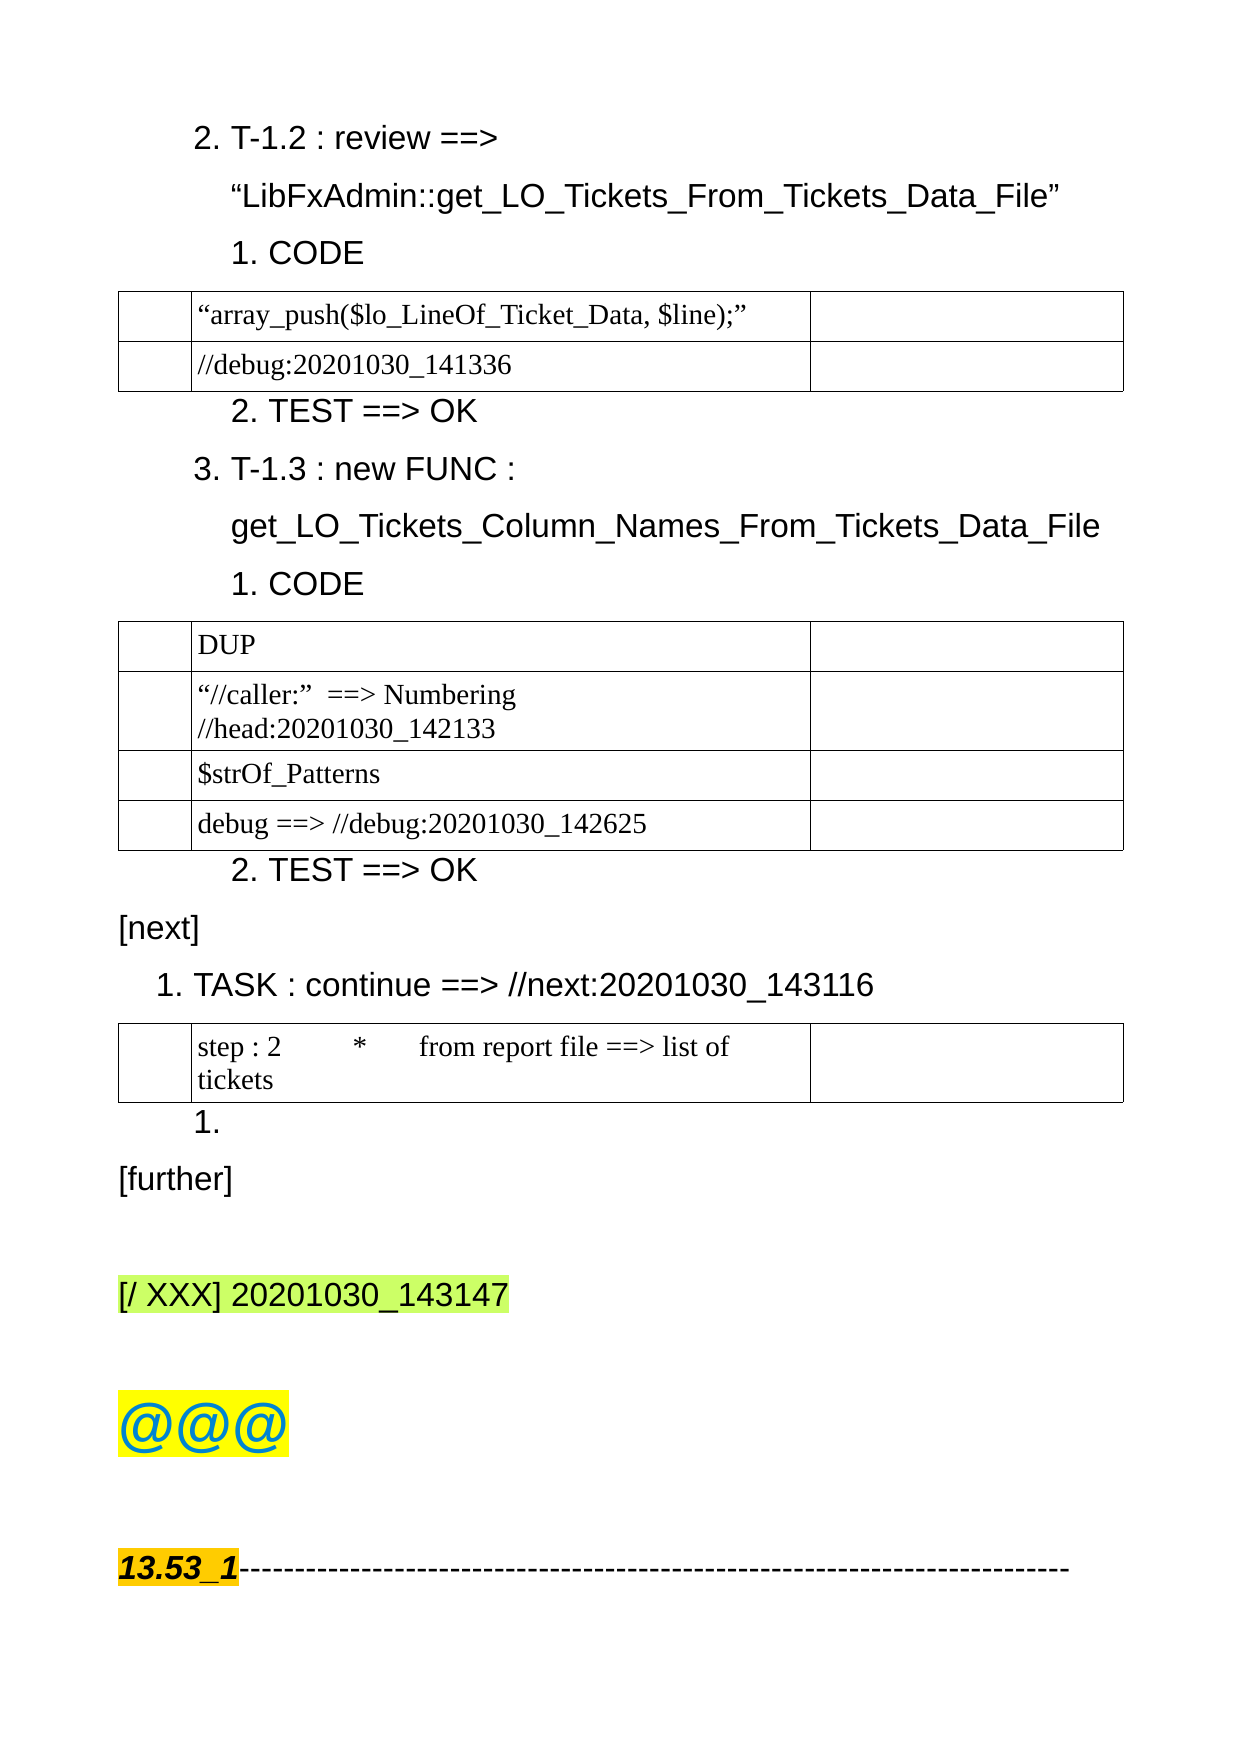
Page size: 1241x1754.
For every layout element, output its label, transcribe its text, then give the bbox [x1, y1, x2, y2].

table_header [811, 1024, 1123, 1102]
table_cell [811, 751, 1123, 800]
list TEST ==> OK [231, 851, 1122, 889]
table_cell [811, 801, 1123, 850]
table_header “array_push($lo_LineOf_Ticket_Data, $line);” [192, 292, 810, 341]
list TASK : continue ==> //next:20201030_143116 [156, 965, 1122, 1004]
list TEST ==> OK [231, 392, 1122, 429]
list CODE [231, 233, 1122, 272]
text 13.53_1--------------------------------------------------------------------------- [118, 1548, 1122, 1586]
table_cell $strOf_Patterns [192, 751, 810, 800]
table_cell [811, 342, 1123, 391]
table_header DUP [192, 622, 810, 671]
table_cell [119, 751, 191, 800]
table_header [811, 292, 1123, 341]
text @@@ [118, 1390, 1122, 1457]
table_cell [119, 342, 191, 391]
list T-1.3 : new FUNC : get_LO_Tickets_Column_Names_From_Tickets_Data_File [193, 449, 1122, 545]
table_cell [811, 672, 1123, 750]
table_cell [119, 672, 191, 750]
table_cell [119, 801, 191, 850]
table_header step : 2 * from report file ==> list of tickets [192, 1024, 810, 1102]
table_header [811, 622, 1123, 671]
text [/ XXX] 20201030_143147 [118, 1217, 1122, 1313]
table_header [119, 292, 191, 341]
table_cell “//caller:” ==> Numbering //head:20201030_142133 [192, 672, 810, 750]
table_cell //debug:20201030_141336 [192, 342, 810, 391]
table_header [119, 1024, 191, 1102]
text [further] [118, 1159, 1122, 1198]
table_header [119, 622, 191, 671]
list CODE [231, 564, 1122, 602]
table_cell debug ==> //debug:20201030_142625 [192, 801, 810, 850]
list T-1.2 : review ==> “LibFxAdmin::get_LO_Tickets_From_Tickets_Data_File” [193, 118, 1122, 214]
text [next] [118, 908, 1122, 946]
